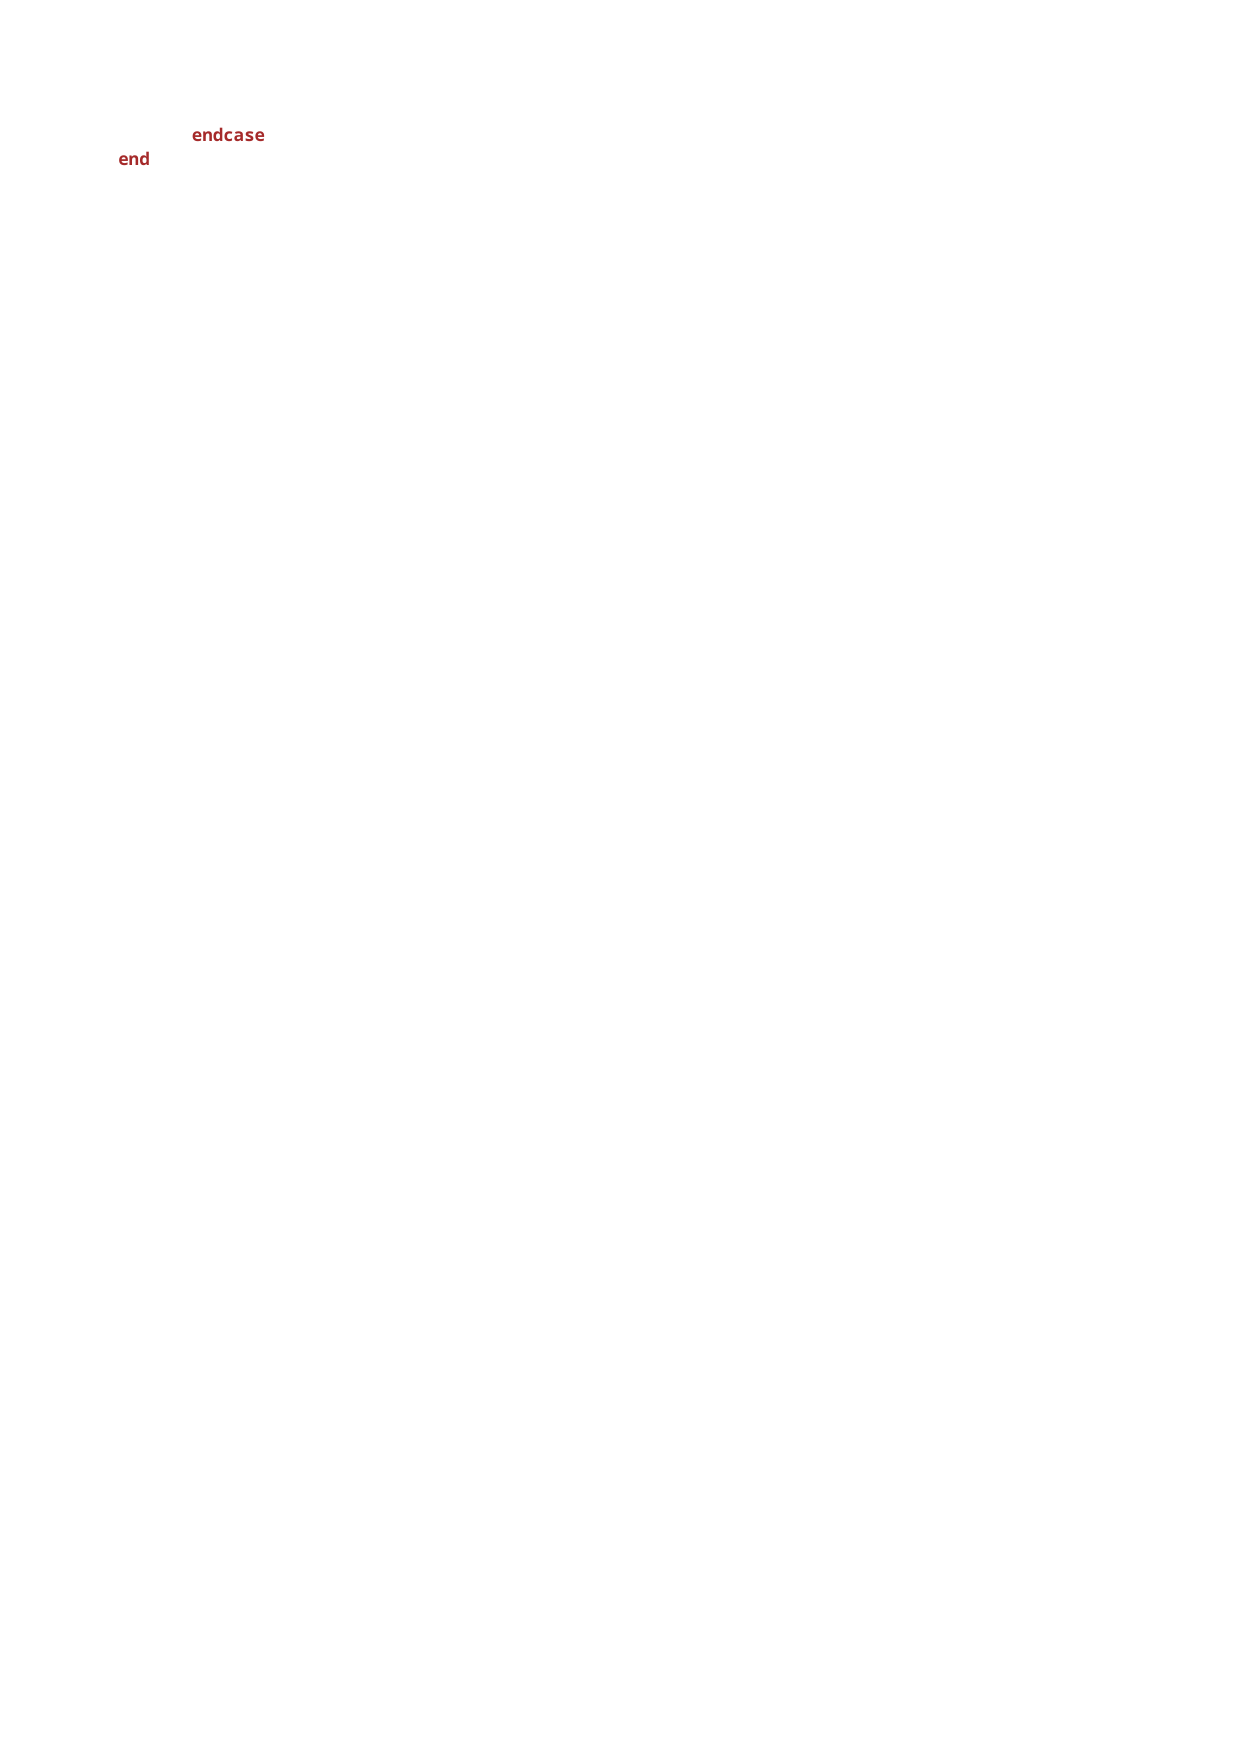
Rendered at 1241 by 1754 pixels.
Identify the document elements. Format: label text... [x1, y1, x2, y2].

text end [118, 147, 1122, 171]
text endcase [118, 118, 1122, 147]
